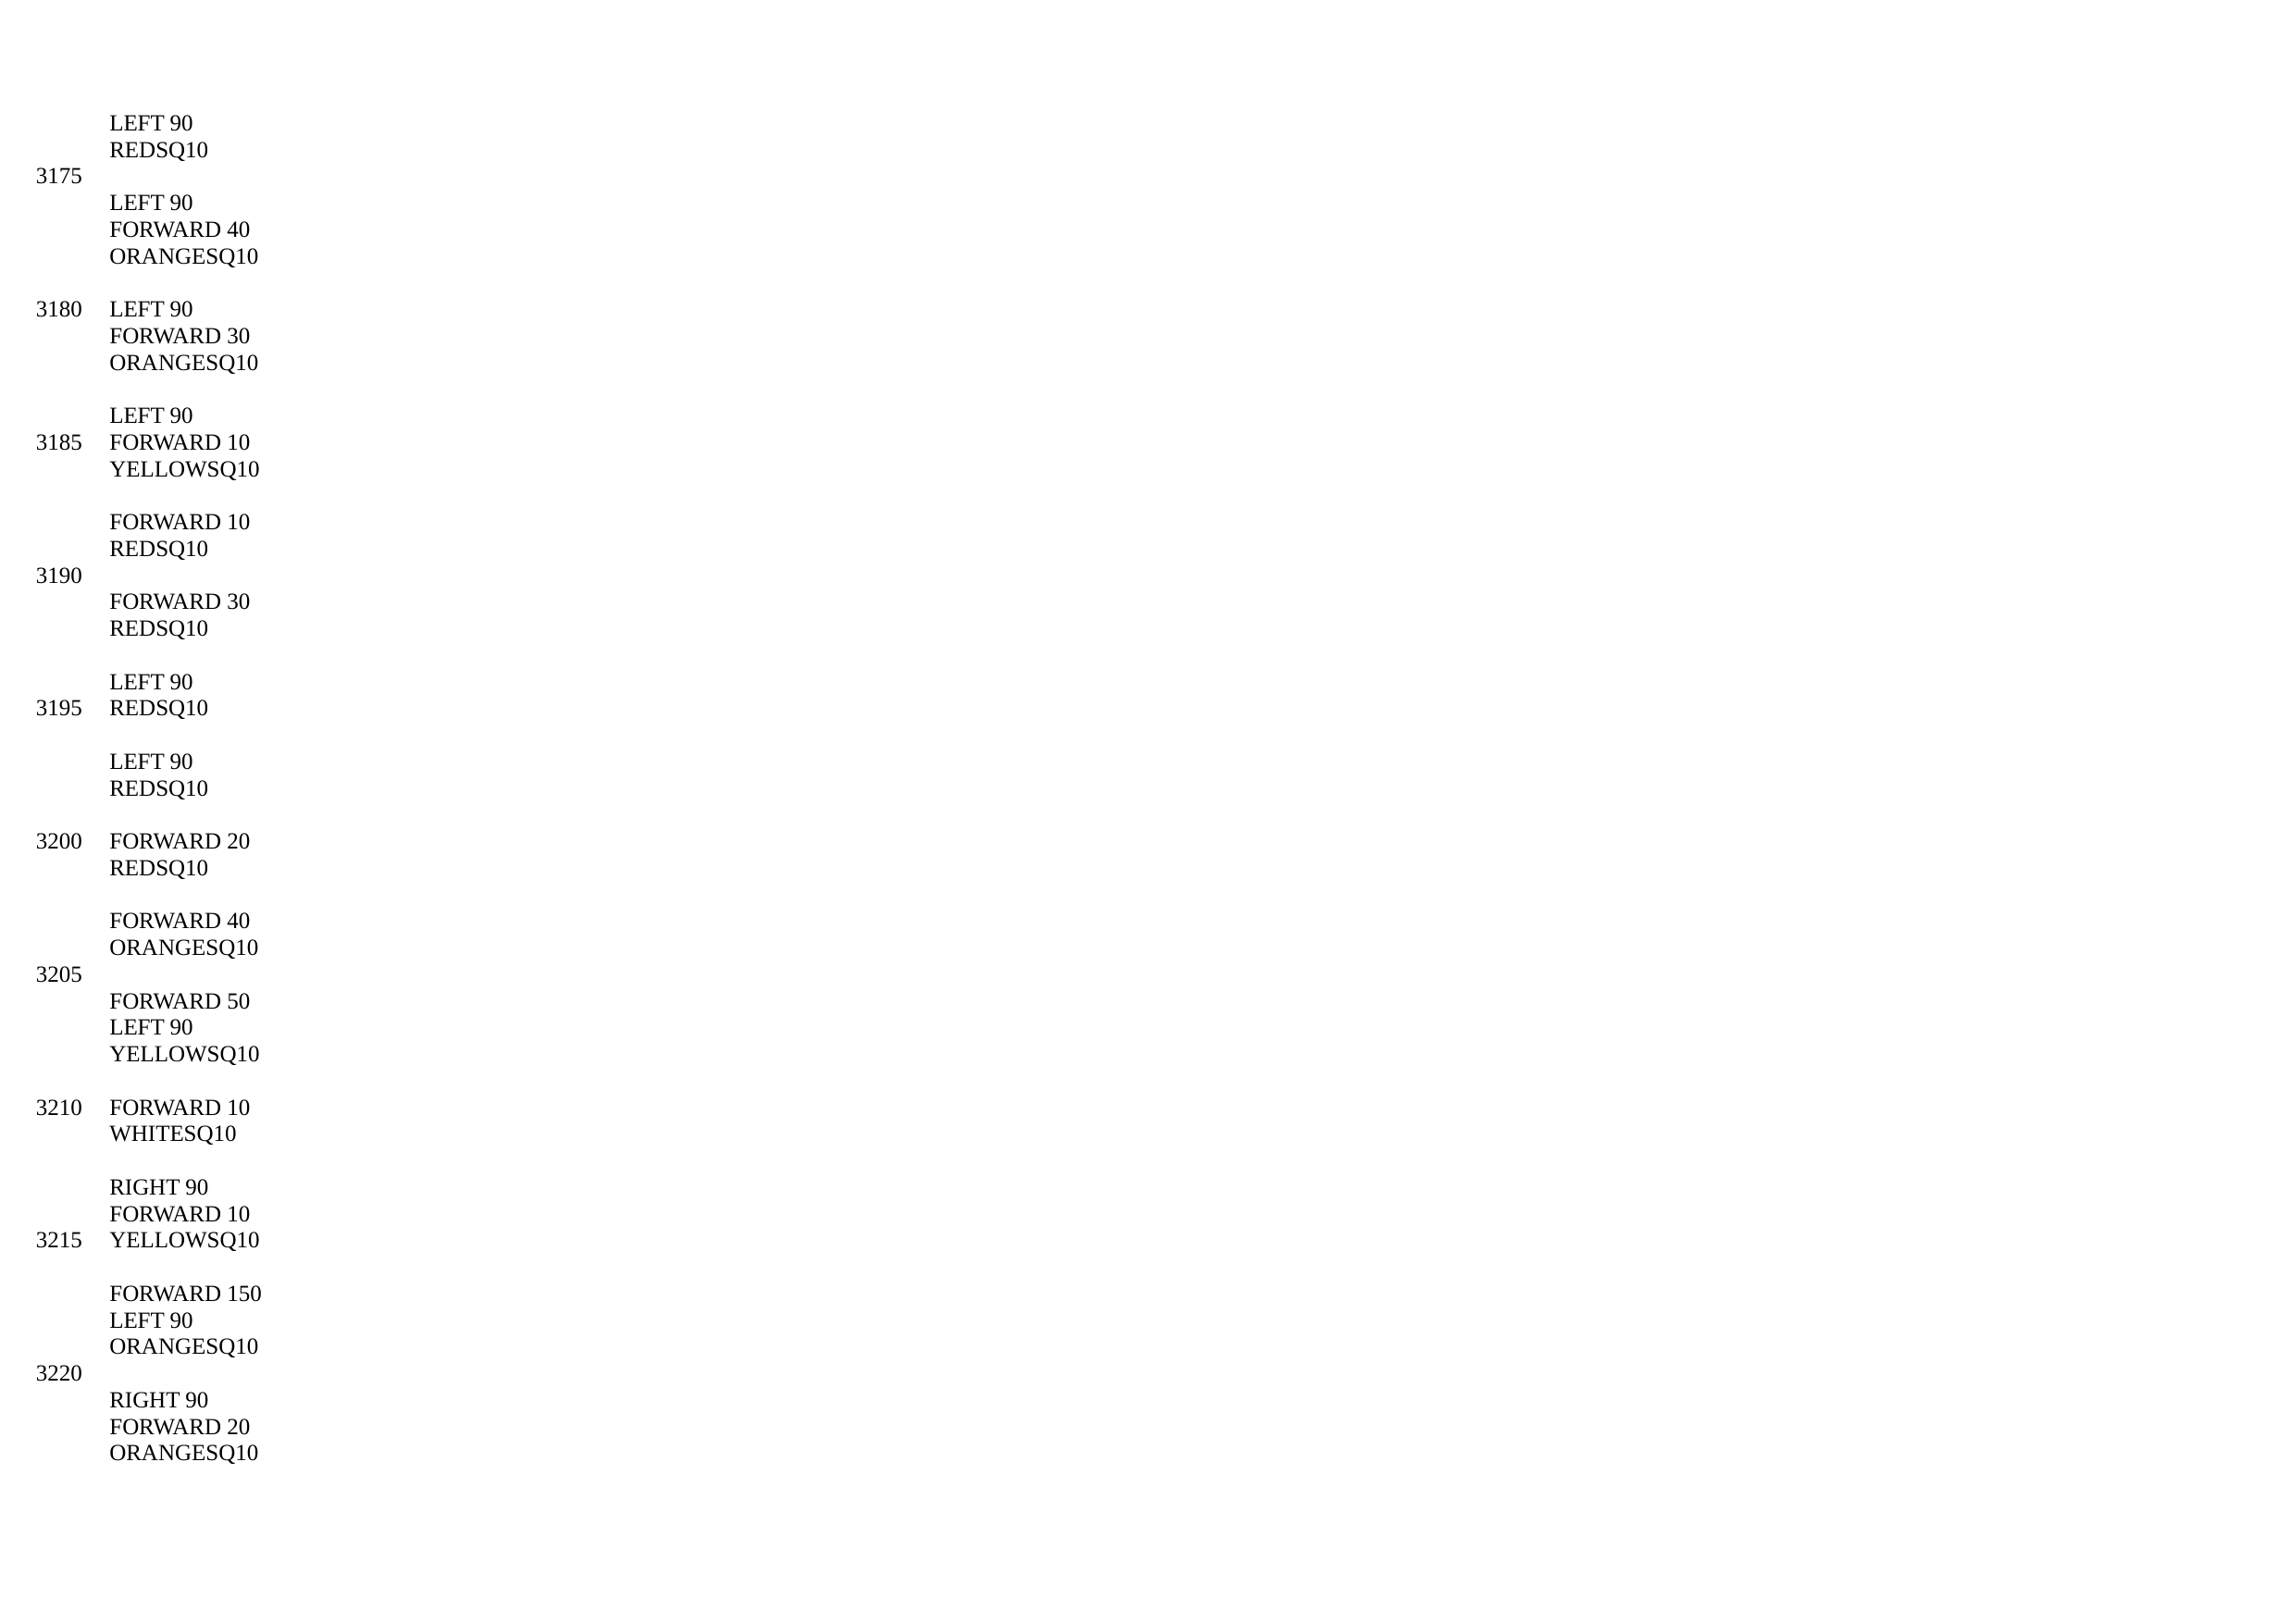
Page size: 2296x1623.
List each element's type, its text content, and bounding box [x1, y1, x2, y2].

text FORWARD 20 [109, 827, 2186, 854]
text FORWARD 10 [109, 508, 2186, 535]
text REDSQ10 [109, 854, 2186, 881]
text LEFT 90 [109, 1014, 2186, 1040]
text REDSQ10 [109, 695, 2186, 721]
text LEFT 90 [109, 402, 2186, 428]
text ORANGESQ10 [109, 1333, 2186, 1359]
text YELLOWSQ10 [109, 455, 2186, 482]
text REDSQ10 [109, 535, 2186, 562]
text LEFT 90 [109, 668, 2186, 695]
text FORWARD 30 [109, 322, 2186, 349]
text FORWARD 10 [109, 1200, 2186, 1227]
text FORWARD 30 [109, 588, 2186, 614]
text FORWARD 10 [109, 1094, 2186, 1121]
text YELLOWSQ10 [109, 1040, 2186, 1067]
text FORWARD 20 [109, 1413, 2186, 1440]
text RIGHT 90 [109, 1173, 2186, 1200]
text LEFT 90 [109, 189, 2186, 216]
text REDSQ10 [109, 136, 2186, 163]
text LEFT 90 [109, 1307, 2186, 1333]
text FORWARD 40 [109, 908, 2186, 934]
text RIGHT 90 [109, 1386, 2186, 1413]
text ORANGESQ10 [109, 242, 2186, 269]
text ORANGESQ10 [109, 1440, 2186, 1466]
text YELLOWSQ10 [109, 1227, 2186, 1253]
text REDSQ10 [109, 774, 2186, 801]
text WHITESQ10 [109, 1121, 2186, 1146]
text LEFT 90 [109, 748, 2186, 774]
text ORANGESQ10 [109, 934, 2186, 960]
text ORANGESQ10 [109, 349, 2186, 376]
text FORWARD 150 [109, 1280, 2186, 1307]
text FORWARD 10 [109, 428, 2186, 455]
text REDSQ10 [109, 614, 2186, 641]
text LEFT 90 [109, 109, 2186, 136]
text LEFT 90 [109, 295, 2186, 322]
text FORWARD 40 [109, 216, 2186, 242]
text FORWARD 50 [109, 987, 2186, 1014]
